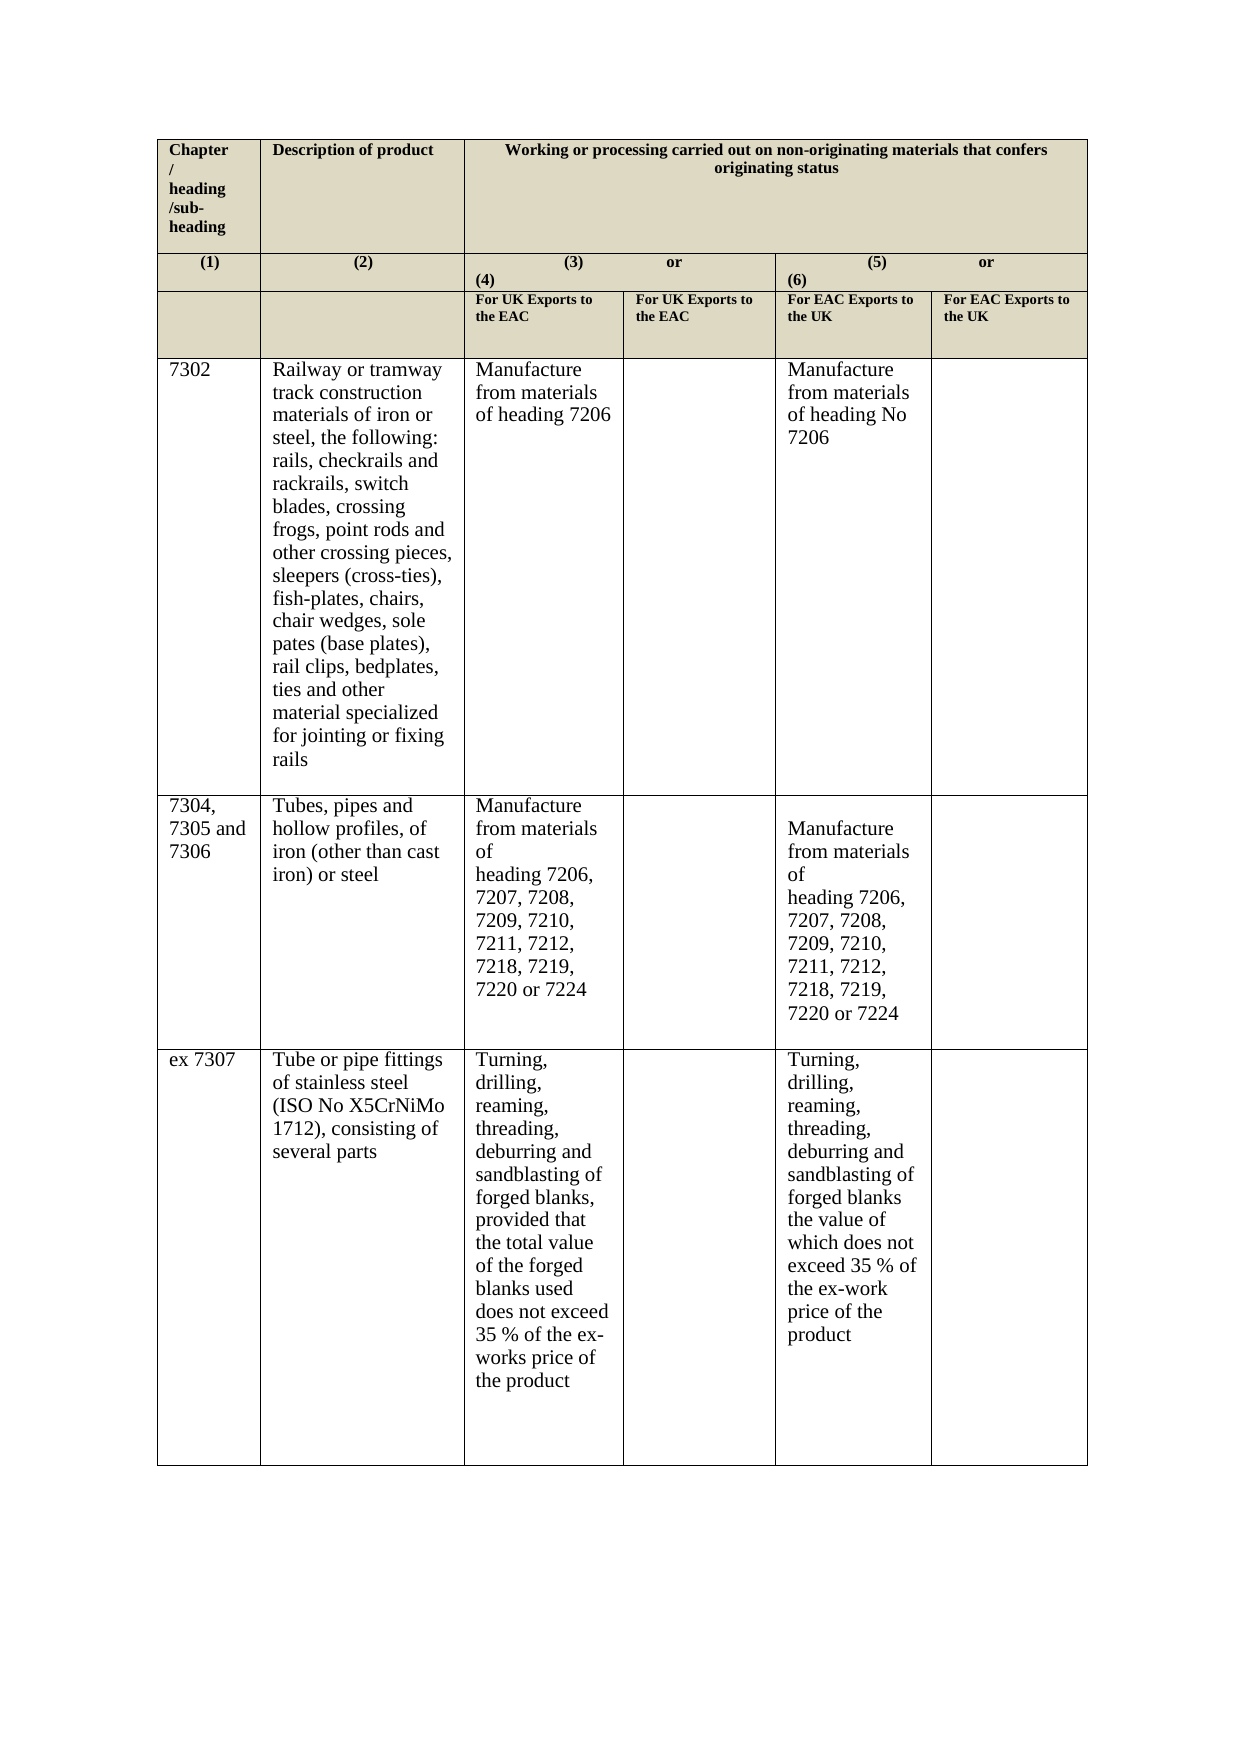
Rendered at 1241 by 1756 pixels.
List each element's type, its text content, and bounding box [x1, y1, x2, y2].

table_cell rail clips, bedplates, [261, 656, 464, 679]
table_cell [158, 519, 260, 542]
table_cell price of the [776, 1301, 931, 1324]
table_cell Manufacture [465, 796, 623, 818]
table_cell threading, [465, 1118, 623, 1141]
table_cell 7206 [776, 427, 931, 450]
table_cell threading, [776, 1118, 931, 1141]
table_cell sandblasting of [465, 1164, 623, 1186]
table_cell [465, 633, 623, 656]
table_cell [158, 933, 260, 955]
table_cell Manufacture [465, 359, 623, 381]
table_cell [158, 955, 260, 978]
table_cell [932, 272, 1087, 291]
table_cell material specialized [261, 702, 464, 724]
table_cell [158, 496, 260, 519]
table_cell 7218, 7219, [776, 978, 931, 1001]
table_cell [776, 254, 836, 272]
table_cell [776, 450, 931, 473]
table_cell pates (base plates), [261, 633, 464, 656]
table_cell [465, 564, 623, 587]
table_cell 7220 or 7224 [465, 978, 623, 1001]
table_cell (2) [261, 254, 464, 272]
table_cell blades, crossing [261, 496, 464, 519]
table_cell [776, 473, 931, 496]
table_cell reaming, [465, 1095, 623, 1118]
table_cell track construction [261, 381, 464, 404]
table_cell [776, 702, 931, 724]
table_cell [261, 1232, 464, 1255]
table_cell (6) [776, 272, 836, 291]
table_cell of heading 7206 [465, 404, 623, 427]
table_cell drilling, [776, 1072, 931, 1095]
table_cell [158, 656, 260, 679]
table_cell [261, 272, 464, 291]
table_cell deburring and [776, 1141, 931, 1163]
table_cell which does not [776, 1232, 931, 1255]
table_cell [261, 910, 464, 933]
table_cell exceed 35 % of [776, 1255, 931, 1278]
table_cell [261, 978, 464, 1001]
table_cell [465, 656, 623, 679]
table_cell [465, 748, 623, 795]
table_cell sandblasting of [776, 1164, 931, 1186]
table_cell For UK Exports to the EAC [624, 292, 775, 358]
table_cell drilling, [465, 1072, 623, 1095]
table_cell [158, 702, 260, 724]
table_cell the ex-work [776, 1278, 931, 1301]
table_cell or [624, 254, 775, 272]
table_cell [465, 725, 623, 747]
table_cell [465, 496, 623, 519]
table_cell 7209, 7210, [776, 933, 931, 955]
table_cell Tubes, pipes and [261, 796, 464, 818]
table_cell (5) [836, 254, 932, 272]
table_cell [776, 496, 931, 519]
table_cell [158, 1164, 260, 1186]
table_cell [776, 587, 931, 610]
table_cell [158, 887, 260, 910]
table_cell [465, 427, 623, 450]
table_cell [776, 725, 931, 747]
table_cell [465, 542, 623, 564]
table_cell 7305 and [158, 818, 260, 841]
table_cell 1712), consisting of [261, 1118, 464, 1141]
table_cell [158, 272, 260, 291]
table_cell [776, 796, 931, 818]
table_cell provided that [465, 1209, 623, 1232]
table_cell fish-plates, chairs, [261, 587, 464, 610]
table_cell (1) [158, 254, 260, 272]
table_cell [158, 564, 260, 587]
table_cell (ISO No X5CrNiMo [261, 1095, 464, 1118]
table_cell [261, 1347, 464, 1369]
table_cell 7302 [158, 359, 260, 381]
table_cell [158, 1001, 260, 1049]
table_cell [261, 1278, 464, 1301]
table_cell the value of [776, 1209, 931, 1232]
table_cell several parts [261, 1141, 464, 1163]
table_cell chair wedges, sole [261, 610, 464, 633]
table_cell [932, 796, 1087, 1049]
table_cell sleepers (cross-ties), [261, 564, 464, 587]
table_cell [465, 610, 623, 633]
table_cell from materials [776, 381, 931, 404]
table_cell rackrails, switch [261, 473, 464, 496]
table_cell [158, 910, 260, 933]
table_header Chapter/heading/sub-heading [158, 140, 260, 253]
table_cell 7218, 7219, [465, 955, 623, 978]
table_cell [158, 1186, 260, 1209]
table_cell Railway or tramway [261, 359, 464, 381]
table_cell [158, 1209, 260, 1232]
table_cell [158, 1369, 260, 1465]
table_cell rails [261, 748, 464, 795]
table_cell [158, 1118, 260, 1141]
table_cell [261, 1164, 464, 1186]
table_cell [624, 796, 775, 1049]
table_cell forged blanks, [465, 1186, 623, 1209]
table_cell [158, 633, 260, 656]
table_cell of stainless steel [261, 1072, 464, 1095]
table_cell for jointing or fixing [261, 725, 464, 747]
table_cell [158, 292, 260, 358]
table_cell [261, 1001, 464, 1049]
table_cell [158, 725, 260, 747]
table_cell For UK Exports to the EAC [465, 292, 623, 358]
table_cell the total value [465, 1232, 623, 1255]
table_cell forged blanks [776, 1186, 931, 1209]
table_cell [624, 1050, 775, 1465]
table_cell or [932, 254, 1087, 272]
table_cell [529, 272, 624, 291]
table_cell ex 7307 [158, 1050, 260, 1072]
table_cell heading 7206, [465, 864, 623, 887]
table_cell [158, 1095, 260, 1118]
table_cell product [776, 1324, 931, 1347]
table_header Working or processing carried out on non-originating materials that confers originating status [465, 140, 1087, 253]
table_cell iron) or steel [261, 864, 464, 887]
table_cell [261, 887, 464, 910]
table_cell [261, 1369, 464, 1465]
table_cell [776, 542, 931, 564]
table_cell 35 % of the ex- [465, 1324, 623, 1347]
table_cell of [465, 841, 623, 864]
table_cell [158, 427, 260, 450]
table_cell [158, 1278, 260, 1301]
table_cell deburring and [465, 1141, 623, 1163]
table_cell [158, 404, 260, 427]
table_cell Manufacture [776, 359, 931, 381]
table_cell [158, 1255, 260, 1278]
table_cell For EAC Exports to the UK [932, 292, 1087, 358]
table_cell [158, 610, 260, 633]
table_cell [158, 381, 260, 404]
table_cell 7211, 7212, [776, 955, 931, 978]
table_cell [465, 473, 623, 496]
table_cell [261, 955, 464, 978]
table_cell (4) [465, 272, 529, 291]
table_cell [158, 1301, 260, 1324]
table_cell other crossing pieces, [261, 542, 464, 564]
table_cell [158, 587, 260, 610]
table_cell [261, 1209, 464, 1232]
table_cell blanks used [465, 1278, 623, 1301]
table_cell [624, 272, 775, 291]
table_cell [776, 679, 931, 702]
table_cell [158, 473, 260, 496]
table_cell reaming, [776, 1095, 931, 1118]
table_cell [624, 359, 775, 795]
table_cell from materials [776, 841, 931, 864]
table_cell Turning, [465, 1050, 623, 1072]
table_cell heading 7206, [776, 887, 931, 910]
table_cell rails, checkrails and [261, 450, 464, 473]
table_cell [776, 1347, 931, 1369]
table_cell [776, 633, 931, 656]
table_cell 7304, [158, 796, 260, 818]
table_cell [465, 587, 623, 610]
table_cell [158, 1347, 260, 1369]
table_cell from materials [465, 381, 623, 404]
table_cell of [776, 864, 931, 887]
table_cell 7207, 7208, [776, 910, 931, 933]
table_cell [932, 359, 1087, 795]
table_cell [261, 292, 464, 358]
table_cell from materials [465, 818, 623, 841]
table_cell [158, 1324, 260, 1347]
table_cell [261, 1186, 464, 1209]
table_cell hollow profiles, of [261, 818, 464, 841]
table_cell [836, 272, 932, 291]
table_cell Manufacture [776, 818, 931, 841]
table_cell [465, 679, 623, 702]
table_cell (3) [529, 254, 624, 272]
table_cell [465, 519, 623, 542]
table_cell 7306 [158, 841, 260, 864]
table_cell [261, 1324, 464, 1347]
table_cell Tube or pipe fittings [261, 1050, 464, 1072]
table_cell [776, 564, 931, 587]
table_cell of the forged [465, 1255, 623, 1278]
table_cell [158, 748, 260, 795]
table_cell materials of iron or [261, 404, 464, 427]
table_cell works price of [465, 1347, 623, 1369]
table_cell [932, 1050, 1087, 1465]
table_cell [776, 610, 931, 633]
table_cell 7207, 7208, [465, 887, 623, 910]
table_cell [776, 748, 931, 795]
table_cell [158, 542, 260, 564]
table_cell the product [465, 1369, 623, 1465]
table_cell steel, the following: [261, 427, 464, 450]
table_cell [158, 864, 260, 887]
table_cell Turning, [776, 1050, 931, 1072]
table_cell [158, 1072, 260, 1095]
table_cell ties and other [261, 679, 464, 702]
table_cell [158, 679, 260, 702]
table_cell frogs, point rods and [261, 519, 464, 542]
table_cell does not exceed [465, 1301, 623, 1324]
table_cell For EAC Exports to the UK [776, 292, 931, 358]
table_cell iron (other than cast [261, 841, 464, 864]
table_cell [158, 1141, 260, 1163]
table_cell [776, 1369, 931, 1465]
table_cell [776, 519, 931, 542]
table_header Description of product [261, 140, 464, 253]
table_cell of heading No [776, 404, 931, 427]
table_cell [465, 1001, 623, 1049]
table_cell 7220 or 7224 [776, 1001, 931, 1049]
table_cell [465, 254, 529, 272]
table_cell [465, 450, 623, 473]
table_cell [776, 656, 931, 679]
table_cell [261, 1301, 464, 1324]
table_cell [261, 1255, 464, 1278]
table_cell [158, 978, 260, 1001]
table_cell 7211, 7212, [465, 933, 623, 955]
table_cell 7209, 7210, [465, 910, 623, 933]
table_cell [158, 1232, 260, 1255]
table_cell [158, 450, 260, 473]
table_cell [465, 702, 623, 724]
table_cell [261, 933, 464, 955]
